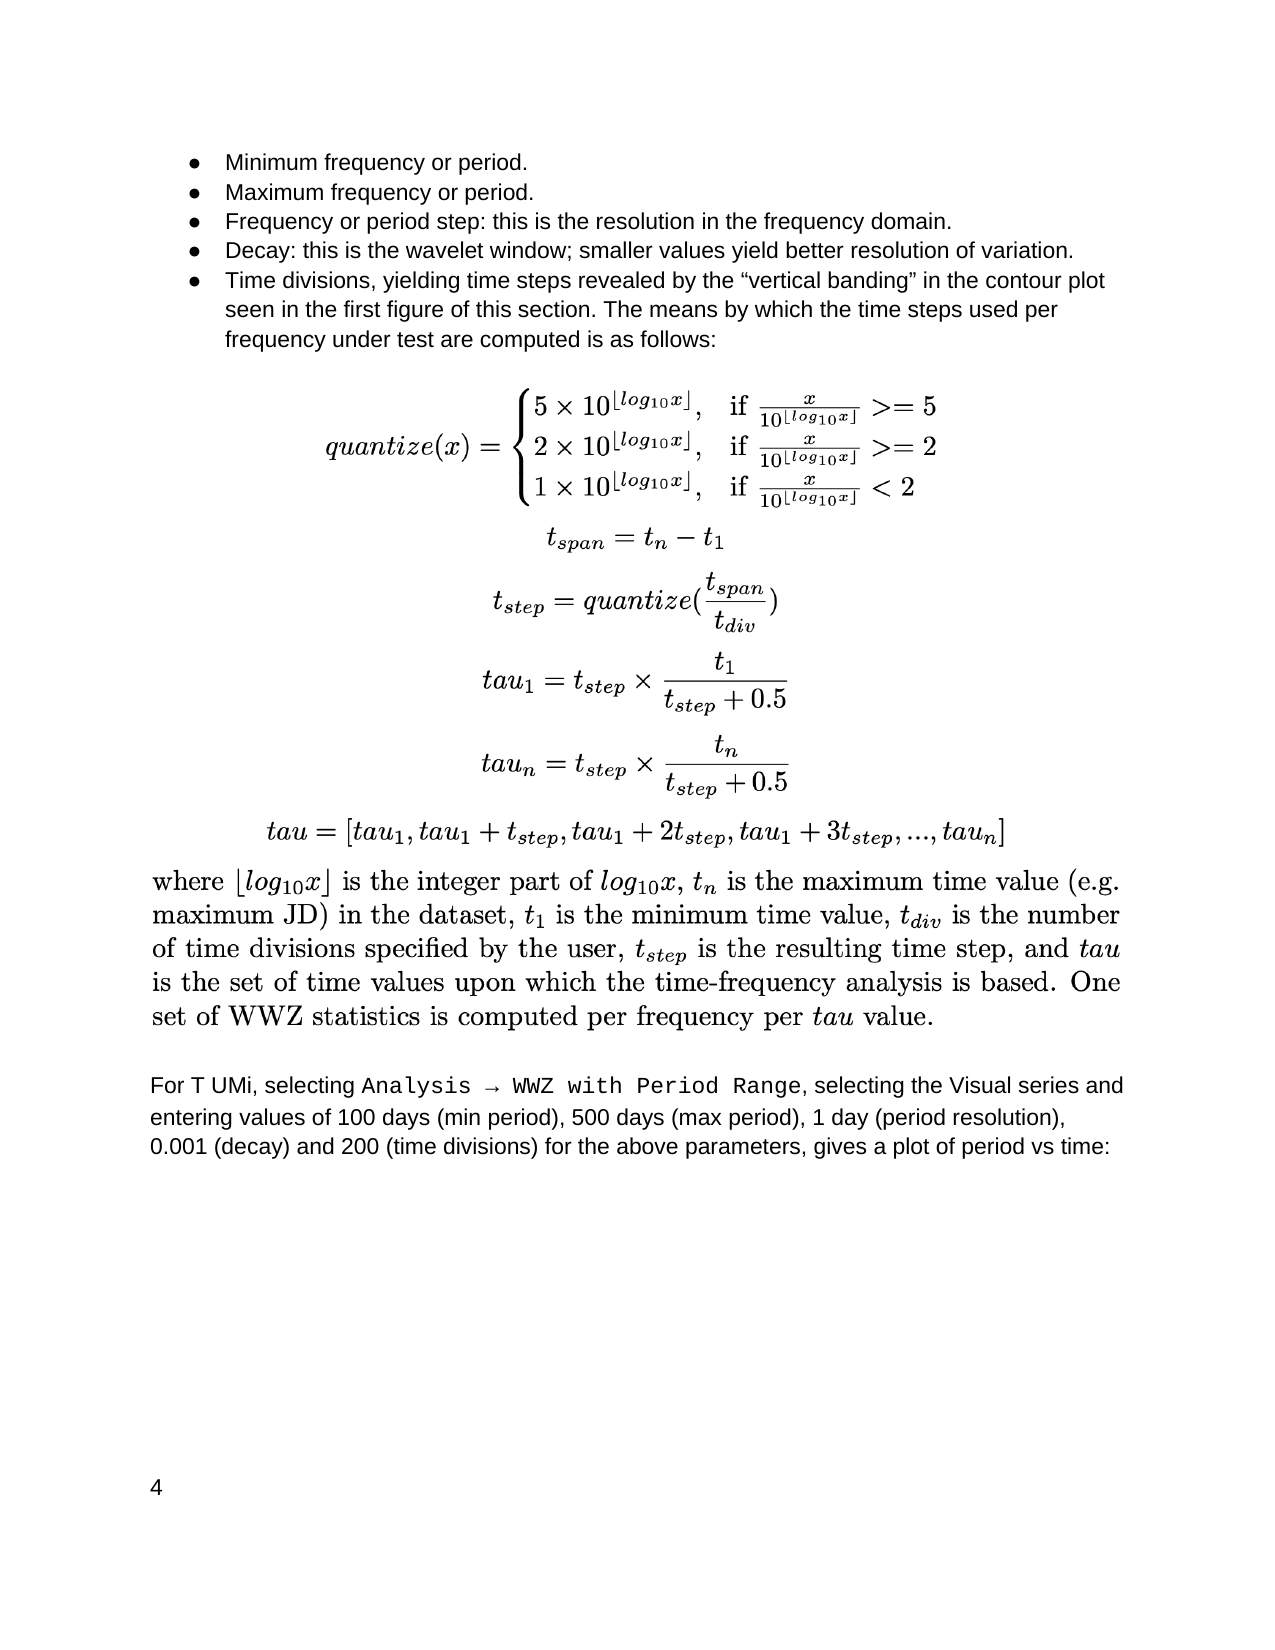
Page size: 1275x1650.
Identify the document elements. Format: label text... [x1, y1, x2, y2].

picture [150, 385, 1125, 1040]
list Maximum frequency or period. [187, 179, 1125, 205]
text For T UMi, selecting Analysis → WWZ with Period Range, selecting the Visual series and entering values of 100 days (min period), 500 days (max period), 1 day (period resolution), 0.001 (decay) and 200 (time divisions) for the above parameters, gives a plot of period vs time: [150, 1073, 1125, 1159]
list Frequency or period step: this is the resolution in the frequency domain. [187, 209, 1125, 234]
list Minimum frequency or period. [187, 150, 1125, 176]
list Time divisions, yielding time steps revealed by the “vertical banding” in the contour plot seen in the first figure of this section. The means by which the time steps used per frequency under test are computed is as follows: [187, 267, 1125, 352]
list Decay: this is the wavelet window; smaller values yield better resolution of variation. [187, 238, 1125, 264]
